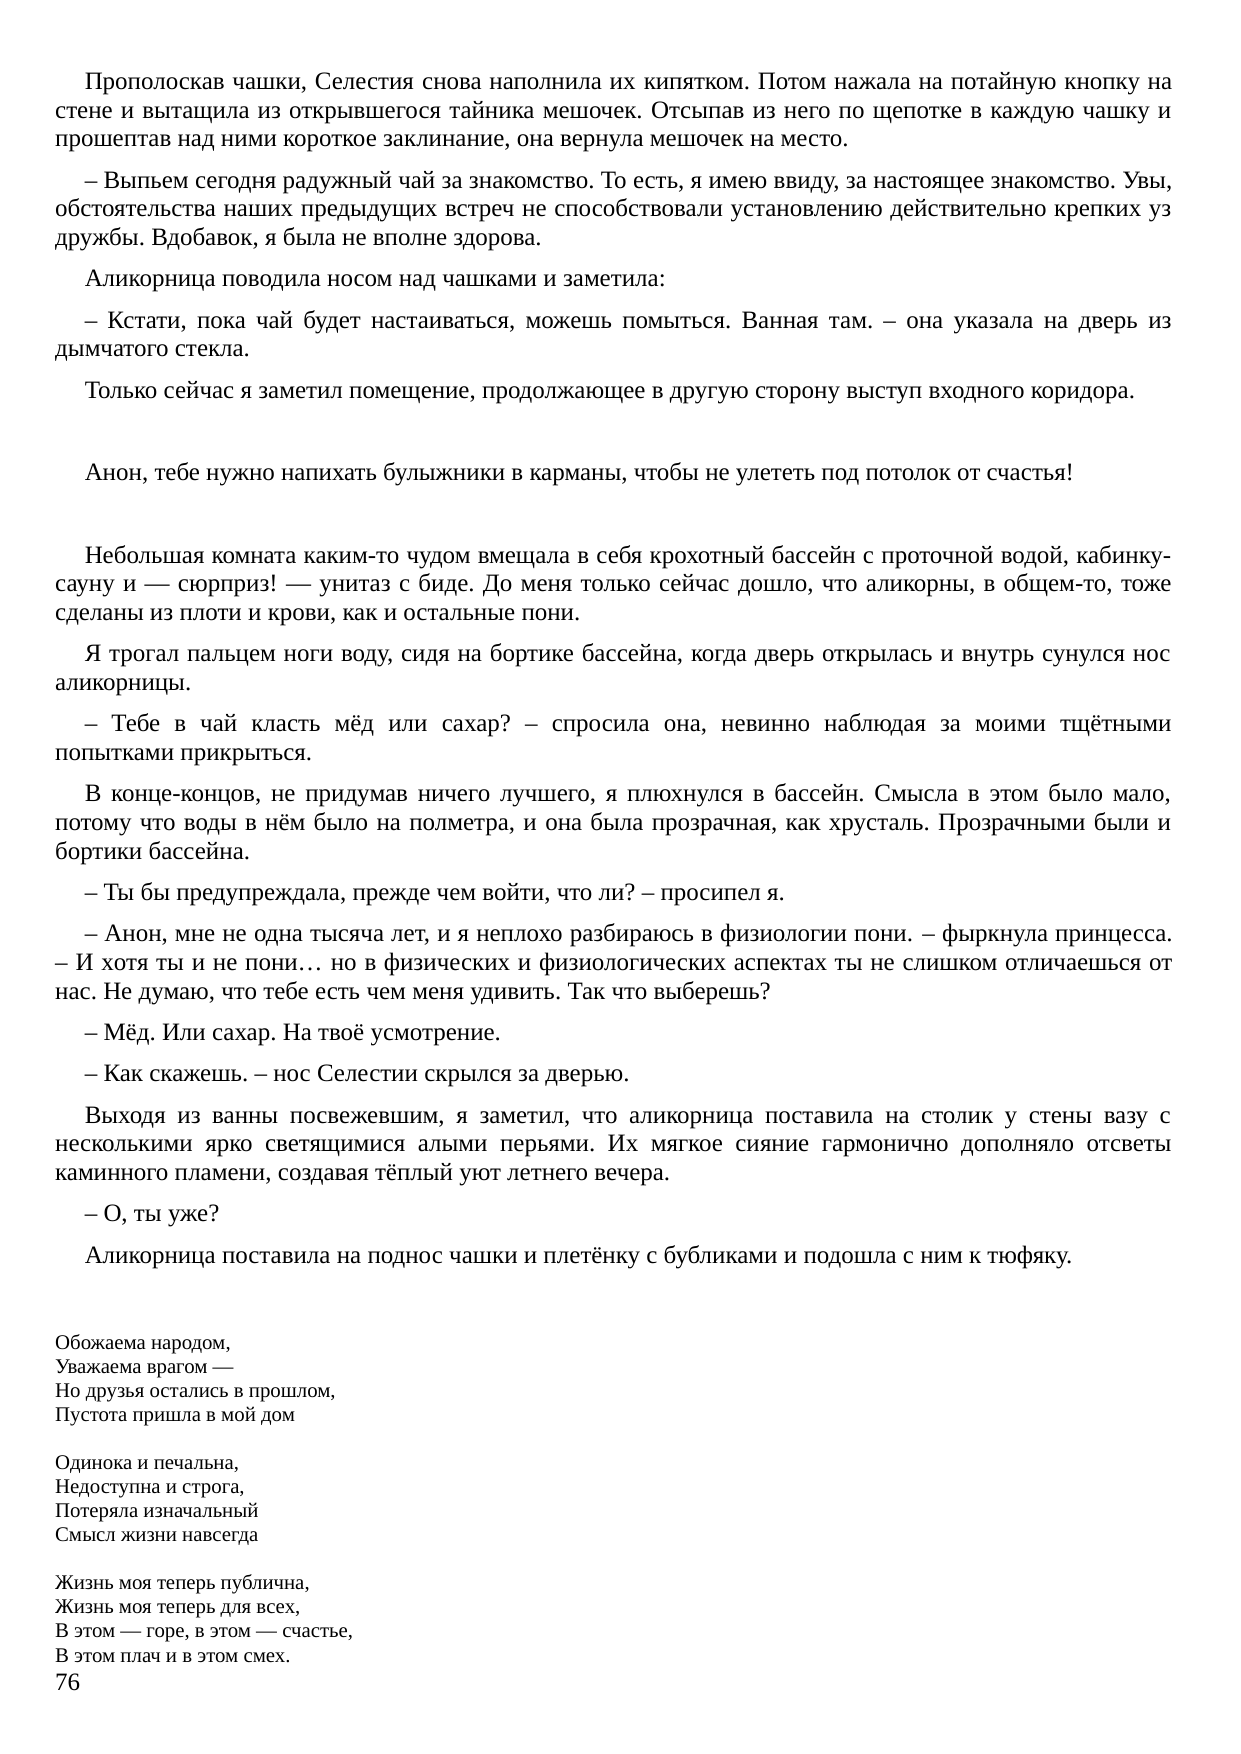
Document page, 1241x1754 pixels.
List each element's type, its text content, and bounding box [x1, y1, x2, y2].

text Уважаема врагом — [55, 1354, 1173, 1378]
text Одинока и печальна, [55, 1450, 1173, 1474]
text В конце-концов, не придумав ничего лучшего, я плюхнулся в бассейн. Смысла в этом было мало, потому что воды в нём было на полметра, и она была прозрачная, как хрусталь. Прозрачными были и бортики бассейна. [55, 778, 1173, 865]
text Я трогал пальцем ноги воду, сидя на бортике бассейна, когда дверь открылась и внутрь сунулся нос аликорницы. [55, 638, 1173, 696]
text Аликорница поводила носом над чашками и заметила: [55, 263, 1173, 292]
text Анон, тебе нужно напихать булыжники в карманы, чтобы не улететь под потолок от счастья! [55, 457, 1173, 486]
text В этом — горе, в этом — счастье, [55, 1618, 1173, 1642]
text Небольшая комната каким-то чудом вмещала в себя крохотный бассейн с проточной водой, кабинку-сауну и — сюрприз! — унитаз с биде. До меня только сейчас дошло, что аликорны, в общем-то, тоже сделаны из плоти и крови, как и остальные пони. [55, 540, 1173, 626]
text – Тебе в чай класть мёд или сахар? – спросила она, невинно наблюдая за моими тщётными попытками прикрыться. [55, 708, 1173, 766]
text – Анон, мне не одна тысяча лет, и я неплохо разбираюсь в физиологии пони. – фыркнула принцесса. – И хотя ты и не пони… но в физических и физиологических аспектах ты не слишком отличаешься от нас. Не думаю, что тебе есть чем меня удивить. Так что выберешь? [55, 918, 1173, 1005]
text Пустота пришла в мой дом [55, 1402, 1173, 1426]
text – Как скажешь. – нос Селестии скрылся за дверью. [55, 1058, 1173, 1087]
text – Кстати, пока чай будет настаиваться, можешь помыться. Ванная там. – она указала на дверь из дымчатого стекла. [55, 305, 1173, 362]
text – Ты бы предупреждала, прежде чем войти, что ли? – просипел я. [55, 877, 1173, 906]
text – О, ты уже? [55, 1198, 1173, 1227]
text Смысл жизни навсегда [55, 1522, 1173, 1546]
text Только сейчас я заметил помещение, продолжающее в другую сторону выступ входного коридора. [55, 375, 1173, 403]
text Прополоскав чашки, Селестия снова наполнила их кипятком. Потом нажала на потайную кнопку на стене и вытащила из открывшегося тайника мешочек. Отсыпав из него по щепотке в каждую чашку и прошептав над ними короткое заклинание, она вернула мешочек на место. [55, 66, 1173, 152]
text Обожаема народом, [55, 1330, 1173, 1354]
text Потеряла изначальный [55, 1498, 1173, 1522]
text Недоступна и строга, [55, 1474, 1173, 1498]
text Но друзья остались в прошлом, [55, 1378, 1173, 1402]
text – Выпьем сегодня радужный чай за знакомство. То есть, я имею ввиду, за настоящее знакомство. Увы, обстоятельства наших предыдущих встреч не способствовали установлению действительно крепких уз дружбы. Вдобавок, я была не вполне здорова. [55, 165, 1173, 251]
text Выходя из ванны посвежевшим, я заметил, что аликорница поставила на столик у стены вазу с несколькими ярко светящимися алыми перьями. Их мягкое сияние гармонично дополняло отсветы каминного пламени, создавая тёплый уют летнего вечера. [55, 1100, 1173, 1186]
text Жизнь моя теперь публична, [55, 1570, 1173, 1594]
text В этом плач и в этом смех. [55, 1642, 1173, 1667]
text – Мёд. Или сахар. На твоё усмотрение. [55, 1017, 1173, 1046]
text Жизнь моя теперь для всех, [55, 1594, 1173, 1618]
text Аликорница поставила на поднос чашки и плетёнку с бубликами и подошла с ним к тюфяку. [55, 1240, 1173, 1268]
